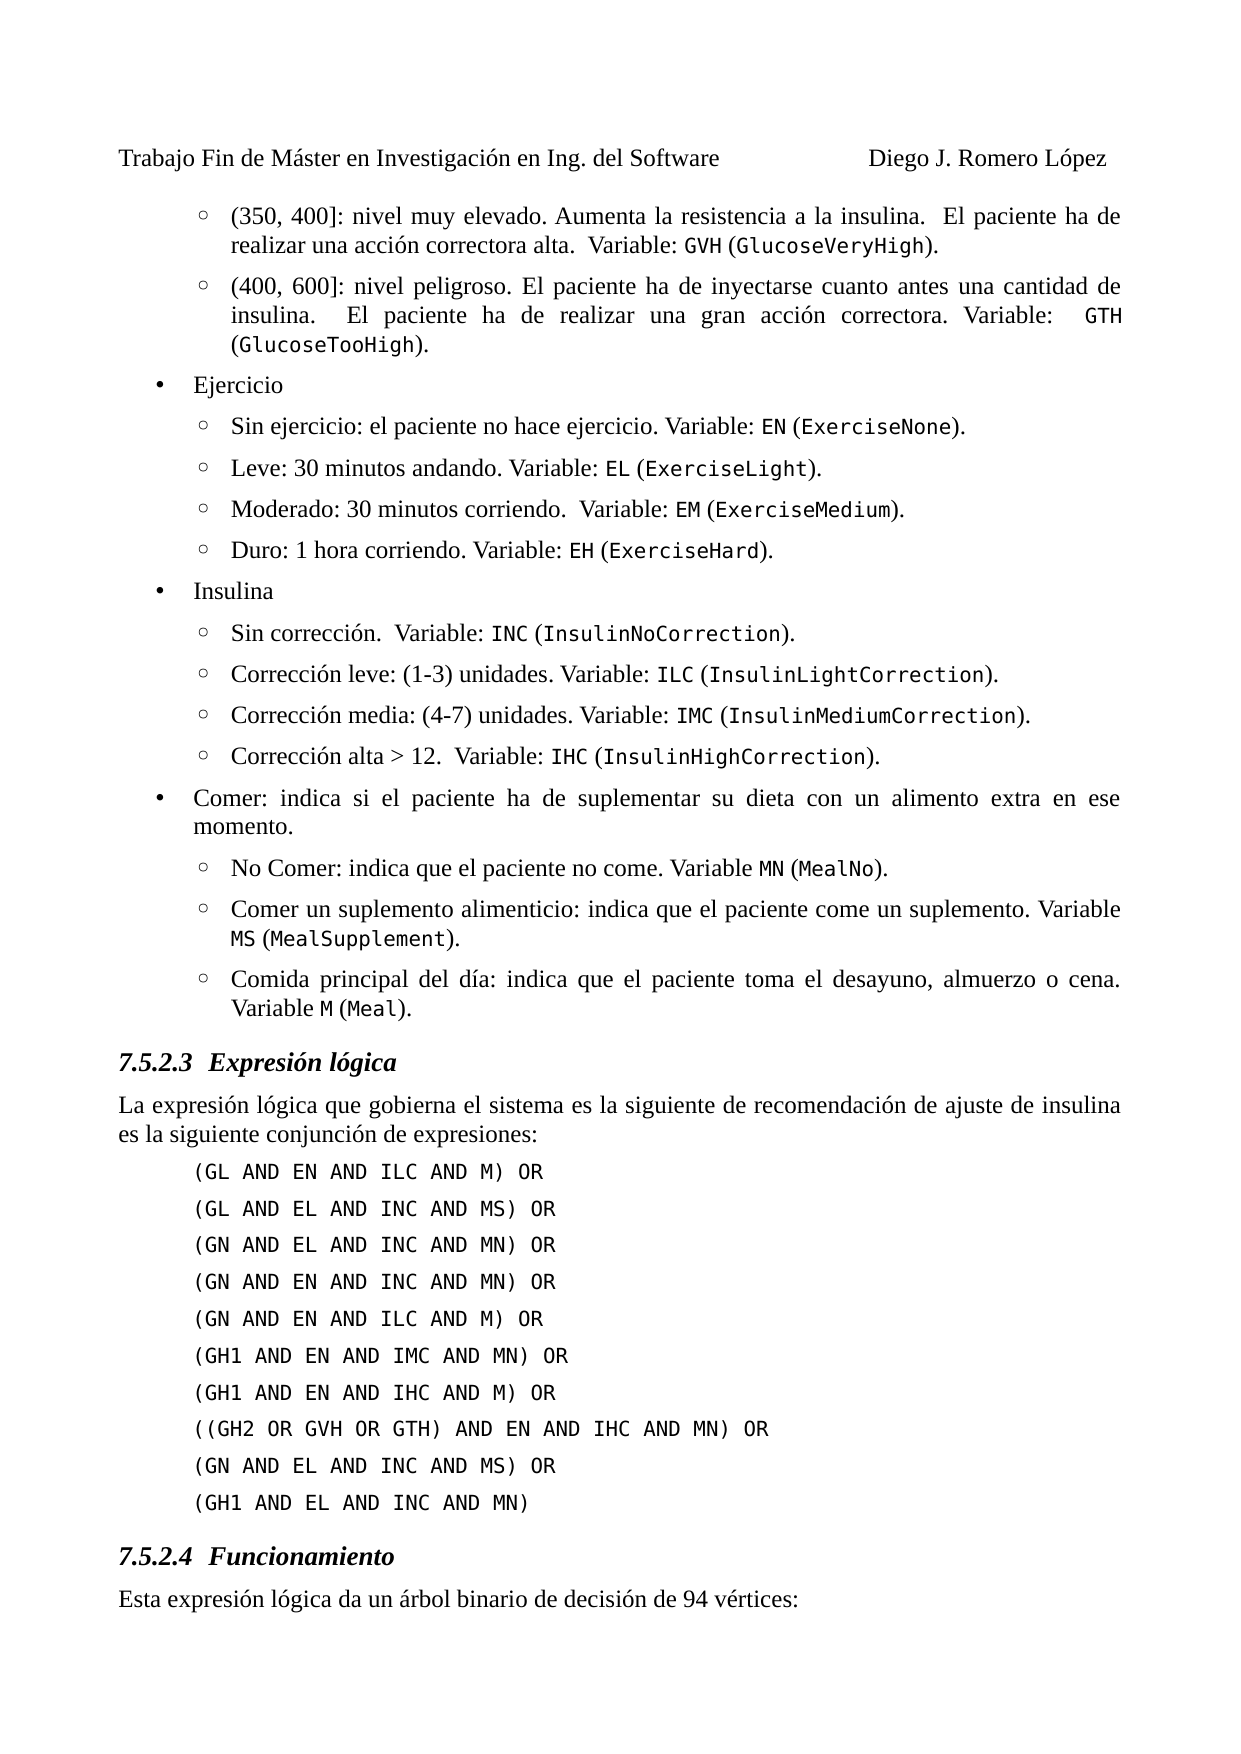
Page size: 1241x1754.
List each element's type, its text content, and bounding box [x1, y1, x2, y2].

text (GH1 AND EL AND INC AND MN) [192, 1491, 1122, 1515]
text (GN AND EN AND ILC AND M) OR [192, 1307, 1122, 1331]
list Ejercicio [156, 370, 1122, 399]
text (GL AND EL AND INC AND MS) OR [192, 1197, 1122, 1221]
text (GH1 AND EN AND IMC AND MN) OR [192, 1344, 1122, 1368]
list Corrección leve: (1-3) unidades. Variable: ILC (InsulinLightCorrection). [193, 659, 1122, 688]
subtitle Funcionamiento [118, 1540, 1122, 1571]
text (GN AND EL AND INC AND MN) OR [192, 1233, 1122, 1258]
list Corrección alta > 12. Variable: IHC (InsulinHighCorrection). [193, 741, 1122, 770]
list Comer un suplemento alimenticio: indica que el paciente come un suplemento. Variable MS (MealSupplement). [193, 894, 1122, 951]
list Comer: indica si el paciente ha de suplementar su dieta con un alimento extra en ese momento. [156, 783, 1122, 840]
list Leve: 30 minutos andando. Variable: EL (ExerciseLight). [193, 453, 1122, 481]
list Moderado: 30 minutos corriendo. Variable: EM (ExerciseMedium). [193, 494, 1122, 523]
text Esta expresión lógica da un árbol binario de decisión de 94 vértices: [118, 1584, 1122, 1613]
text (GN AND EL AND INC AND MS) OR [192, 1454, 1122, 1478]
text (GH1 AND EN AND IHC AND M) OR [192, 1381, 1122, 1405]
list No Comer: indica que el paciente no come. Variable MN (MealNo). [193, 853, 1122, 881]
subtitle Expresión lógica [118, 1046, 1122, 1077]
list (350, 400]: nivel muy elevado. Aumenta la resistencia a la insulina. El paciente ha de realizar una acción correctora alta. Variable: GVH (GlucoseVeryHigh). [193, 201, 1122, 259]
list Duro: 1 hora corriendo. Variable: EH (ExerciseHard). [193, 535, 1122, 564]
text La expresión lógica que gobierna el sistema es la siguiente de recomendación de ajuste de insulina es la siguiente conjunción de expresiones: [118, 1090, 1122, 1147]
list Sin ejercicio: el paciente no hace ejercicio. Variable: EN (ExerciseNone). [193, 411, 1122, 440]
list Corrección media: (4-7) unidades. Variable: IMC (InsulinMediumCorrection). [193, 700, 1122, 729]
list Sin corrección. Variable: INC (InsulinNoCorrection). [193, 618, 1122, 646]
list Insulina [156, 576, 1122, 605]
text (GL AND EN AND ILC AND M) OR [192, 1160, 1122, 1184]
text ((GH2 OR GVH OR GTH) AND EN AND IHC AND MN) OR [192, 1417, 1122, 1442]
list (400, 600]: nivel peligroso. El paciente ha de inyectarse cuanto antes una cantidad de insulina. El paciente ha de realizar una gran acción correctora. Variable: GTH (GlucoseTooHigh). [193, 271, 1122, 358]
text (GN AND EN AND INC AND MN) OR [192, 1270, 1122, 1294]
list Comida principal del día: indica que el paciente toma el desayuno, almuerzo o cena. Variable M (Meal). [193, 964, 1122, 1021]
